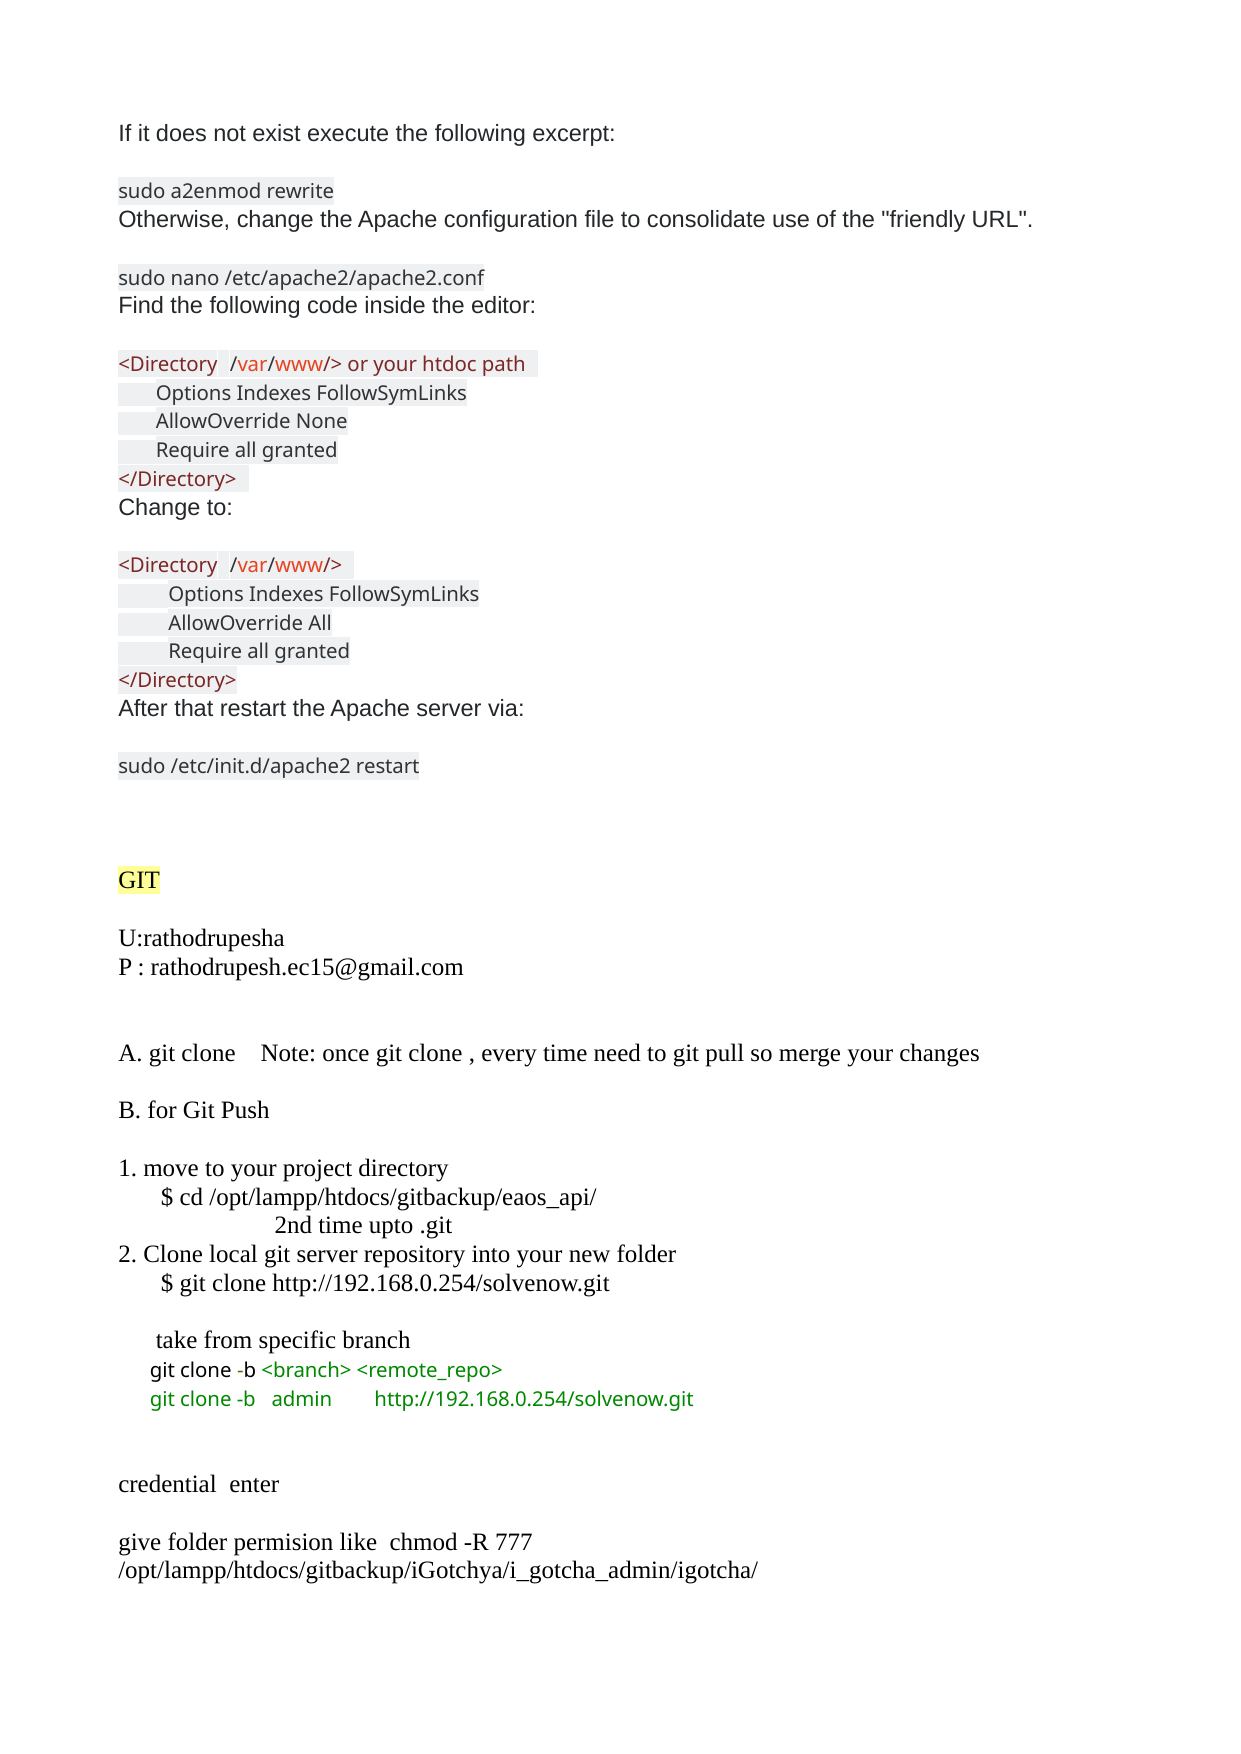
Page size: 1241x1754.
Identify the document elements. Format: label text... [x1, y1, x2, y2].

text Find the following code inside the editor: [118, 291, 1122, 319]
text $ cd /opt/lampp/htdocs/gitbackup/eaos_api/ [118, 1182, 1122, 1211]
text 2nd time upto .git [118, 1211, 1122, 1239]
text credential enter [118, 1441, 1122, 1498]
text </Directory> [118, 464, 1122, 492]
text If it does not exist execute the following excerpt: [118, 118, 1122, 146]
text GIT [118, 866, 1122, 894]
text AllowOverride None [118, 406, 1122, 435]
text 2. Clone local git server repository into your new folder [118, 1239, 1122, 1268]
text Otherwise, change the Apache configuration file to consolidate use of the "friendly URL". [118, 205, 1122, 233]
text </Directory> [118, 665, 1122, 694]
text Options Indexes FollowSymLinks [118, 579, 1122, 608]
text git clone -b admin http://192.168.0.254/solvenow.git [118, 1384, 1122, 1412]
text P : rathodrupesh.ec15@gmail.com [118, 952, 1122, 981]
text $ git clone http://192.168.0.254/solvenow.git [118, 1268, 1122, 1297]
text Require all granted [118, 636, 1122, 665]
text A. git clone Note: once git clone , every time need to git pull so merge your changes [118, 1038, 1122, 1067]
text AllowOverride All [118, 608, 1122, 636]
text give folder permision like chmod -R 777 /opt/lampp/htdocs/gitbackup/iGotchya/i_gotcha_admin/igotcha/ [118, 1527, 1122, 1584]
text sudo nano /etc/apache2/apache2.conf [118, 238, 1122, 291]
text After that restart the Apache server via: [118, 694, 1122, 721]
text sudo /etc/init.d/apache2 restart [118, 727, 1122, 780]
text Change to: [118, 492, 1122, 520]
text take from specific branch [118, 1326, 1122, 1354]
text U:rathodrupesha [118, 923, 1122, 952]
text 1. move to your project directory [118, 1153, 1122, 1182]
text <Directory /var/www/> [118, 525, 1122, 579]
text B. for Git Push [118, 1096, 1122, 1124]
text sudo a2enmod rewrite [118, 152, 1122, 205]
text git clone -b <branch> <remote_repo> [118, 1354, 1122, 1384]
text Options Indexes FollowSymLinks [118, 377, 1122, 406]
text Require all granted [118, 435, 1122, 464]
text <Directory /var/www/> or your htdoc path [118, 324, 1122, 377]
